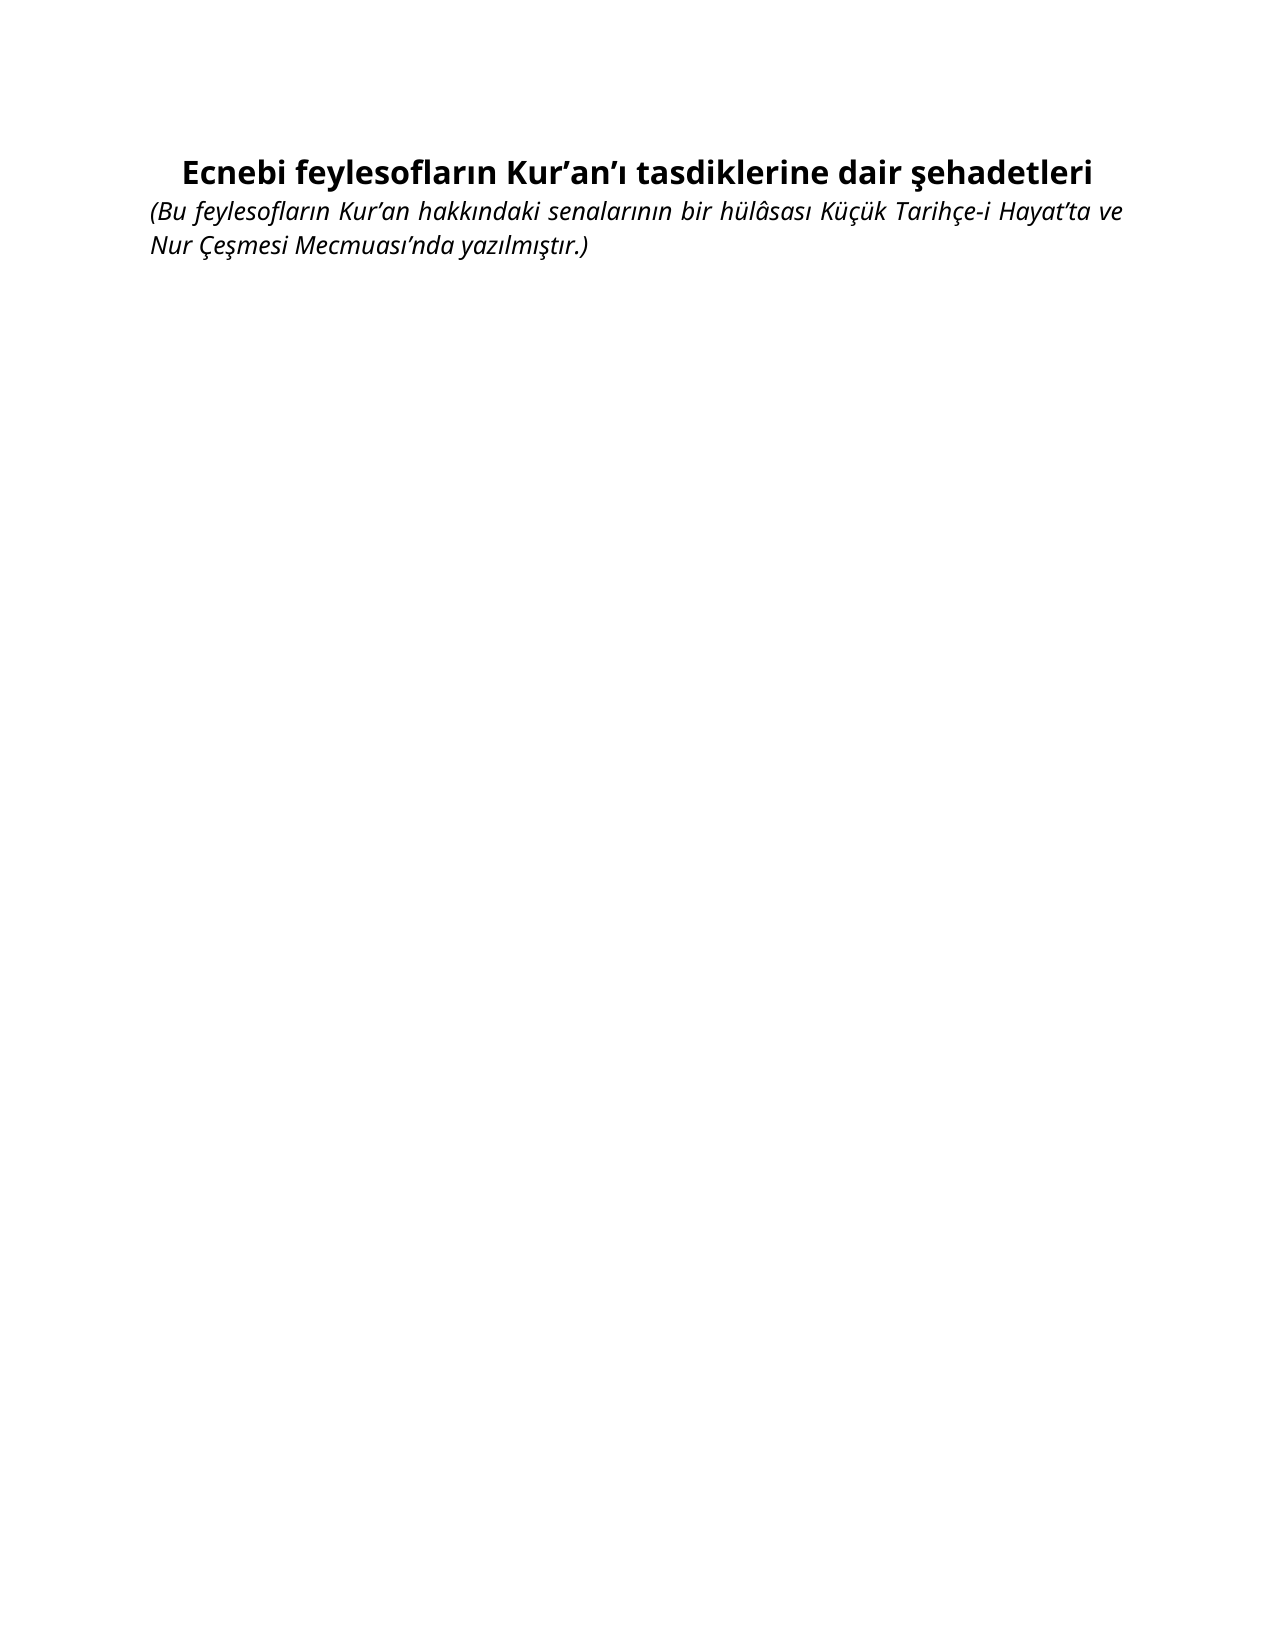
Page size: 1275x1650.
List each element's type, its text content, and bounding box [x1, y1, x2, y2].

text (Bu feylesofların Kur’an hakkındaki senalarının bir hülâsası Küçük Tarihçe-i Hayat’ta ve Nur Çeşmesi Mecmuası’nda yazılmıştır.) [150, 194, 1125, 262]
subtitle Ecnebi feylesofların Kur’an’ı tasdiklerine dair şehadetleri [150, 150, 1125, 194]
